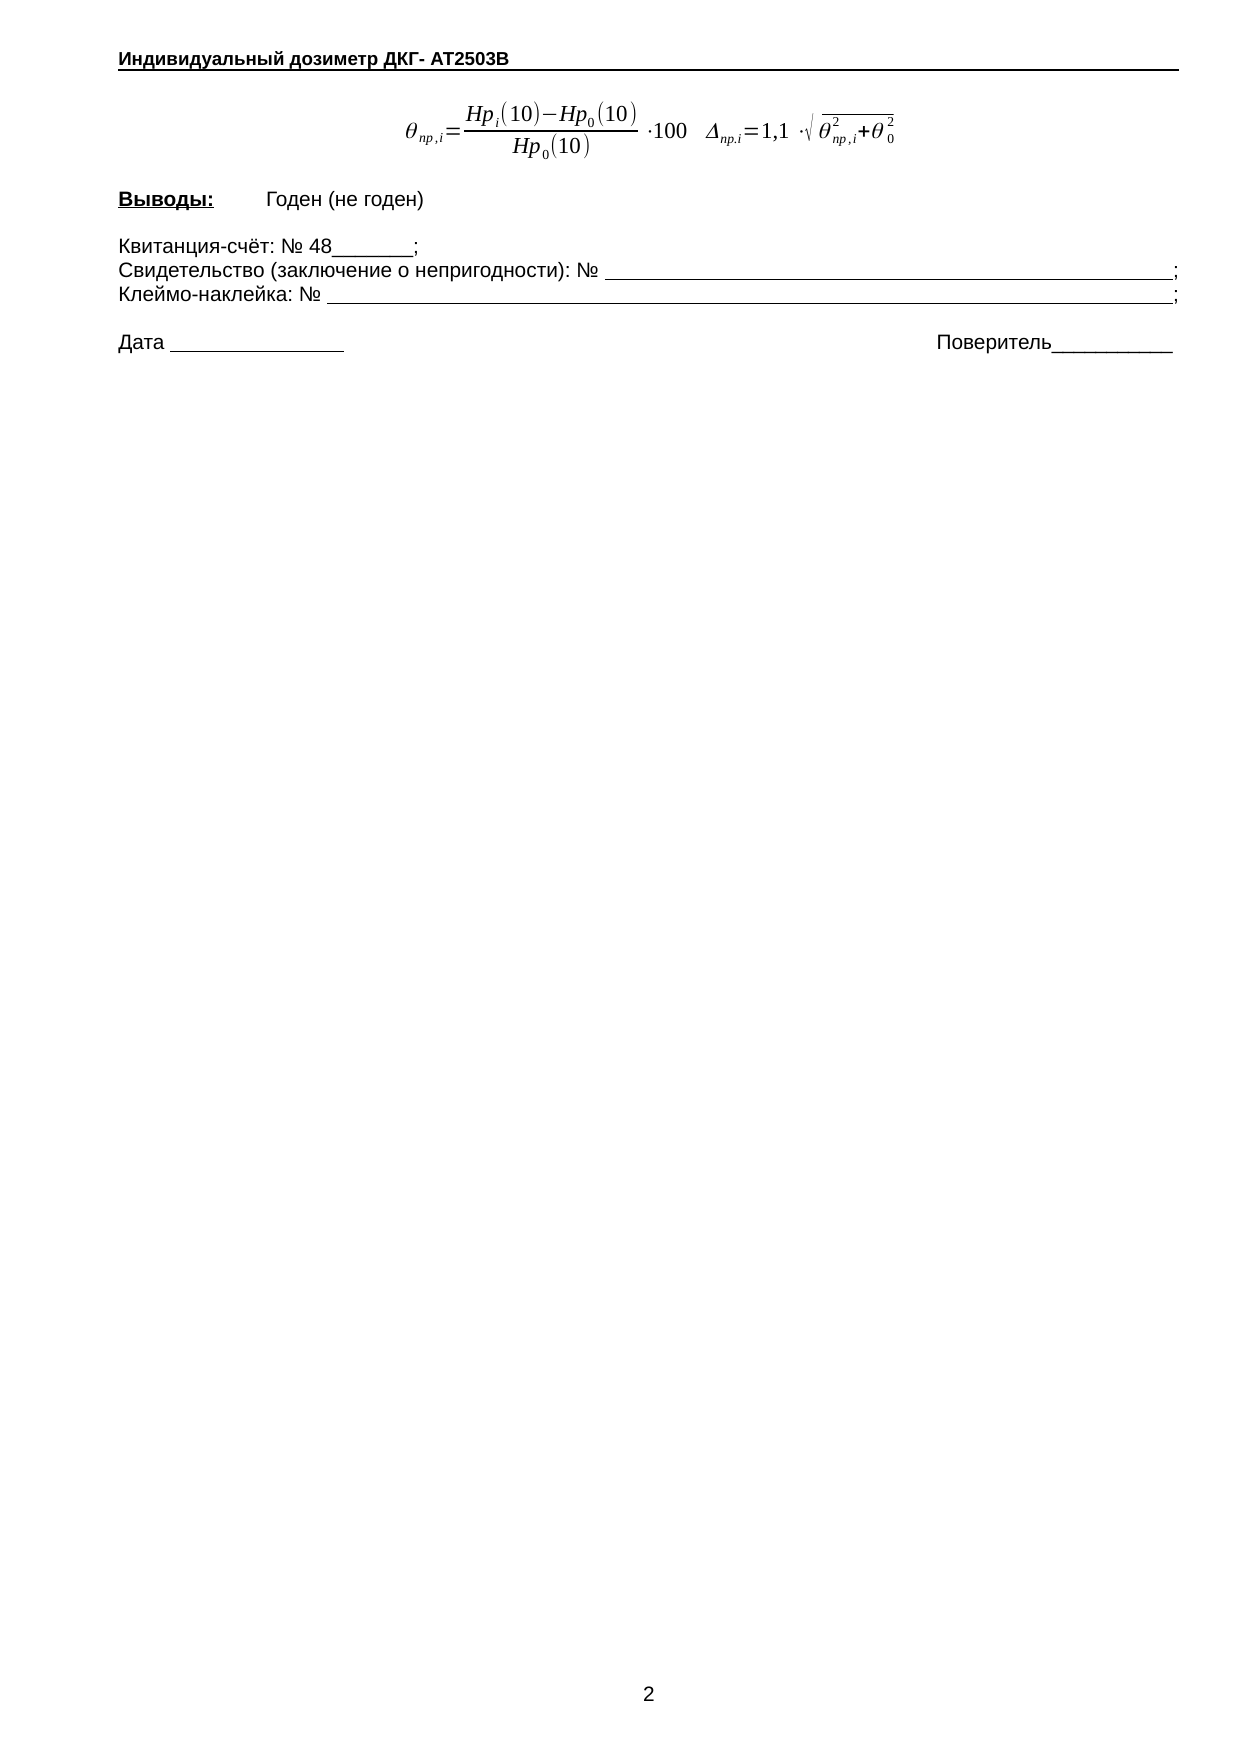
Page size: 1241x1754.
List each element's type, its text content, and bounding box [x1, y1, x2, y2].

text Дата Поверитель [118, 330, 1179, 354]
text Клеймо-наклейка: № ; [118, 282, 1179, 306]
text Квитанция-счёт: № 48_______; [118, 234, 1179, 258]
text Выводы: Годен (не годен) [118, 186, 1179, 210]
text Свидетельство (заключение о непригодности): № ; [118, 258, 1179, 282]
